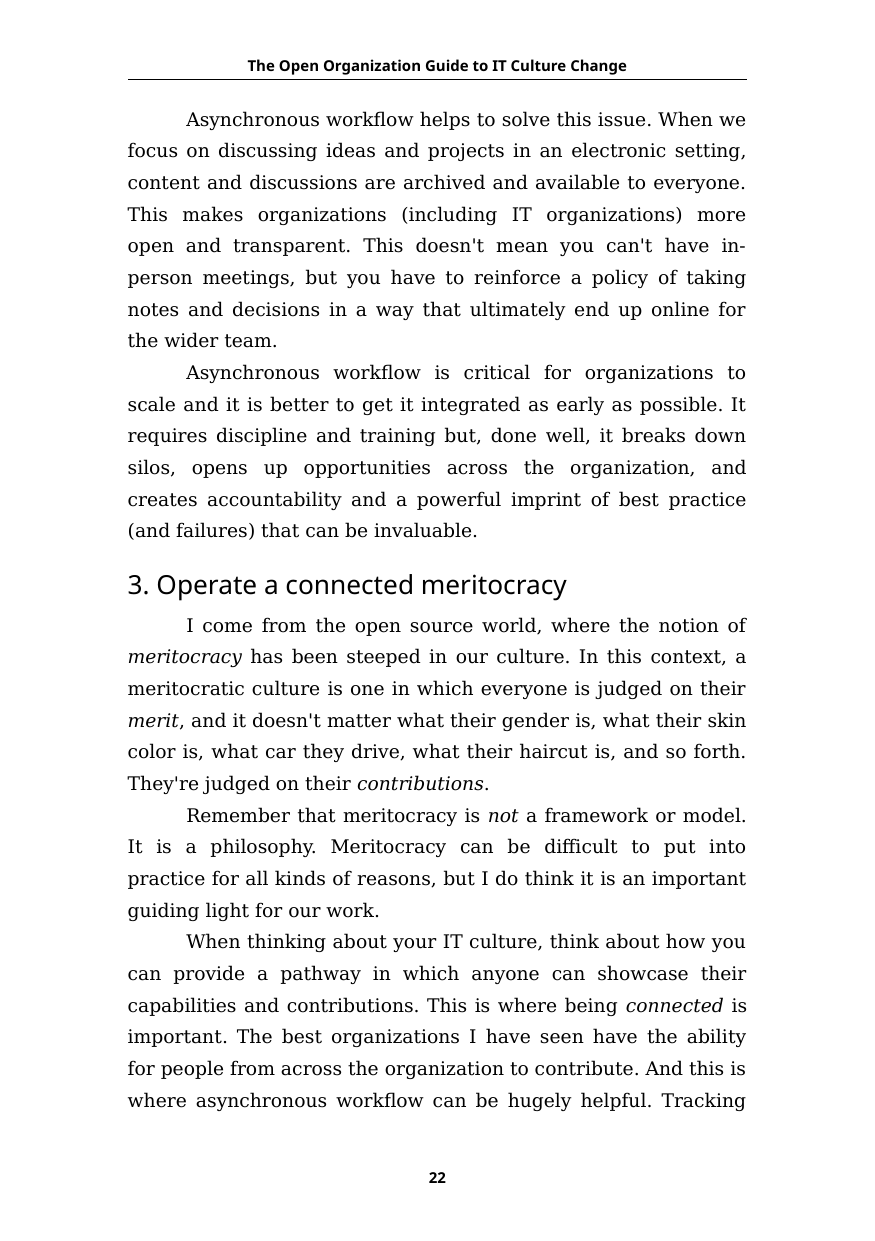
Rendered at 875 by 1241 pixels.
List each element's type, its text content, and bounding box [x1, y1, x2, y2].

text Asynchronous workflow is critical for organizations to scale and it is better to get it integrated as early as possible. It requires discipline and training but, done well, it breaks down silos, opens up opportunities across the organization, and creates accountability and a powerful imprint of best practice (and failures) that can be invaluable. [127, 362, 747, 542]
text Remember that meritocracy is not a framework or model. It is a philosophy. Meritocracy can be difficult to put into practice for all kinds of reasons, but I do think it is an important guiding light for our work. [127, 805, 747, 922]
text When thinking about your IT culture, think about how you can provide a pathway in which anyone can showcase their capabilities and contributions. This is where being connected is important. The best organizations I have seen have the ability for people from across the organization to contribute. And this is where asynchronous workflow can be hugely helpful. Tracking [127, 932, 747, 1112]
subtitle 3. Operate a connected meritocracy [127, 567, 747, 602]
text I come from the open source world, where the notion of meritocracy has been steeped in our culture. In this context, a meritocratic culture is one in which everyone is judged on their merit, and it doesn't matter what their gender is, what their skin color is, what car they drive, what their haircut is, and so forth. They're judged on their contributions. [127, 615, 747, 795]
text Asynchronous workflow helps to solve this issue. When we focus on discussing ideas and projects in an electronic setting, content and discussions are archived and available to everyone. This makes organizations (including IT organizations) more open and transparent. This doesn't mean you can't have in-person meetings, but you have to reinforce a policy of taking notes and decisions in a way that ultimately end up online for the wider team. [127, 109, 747, 352]
